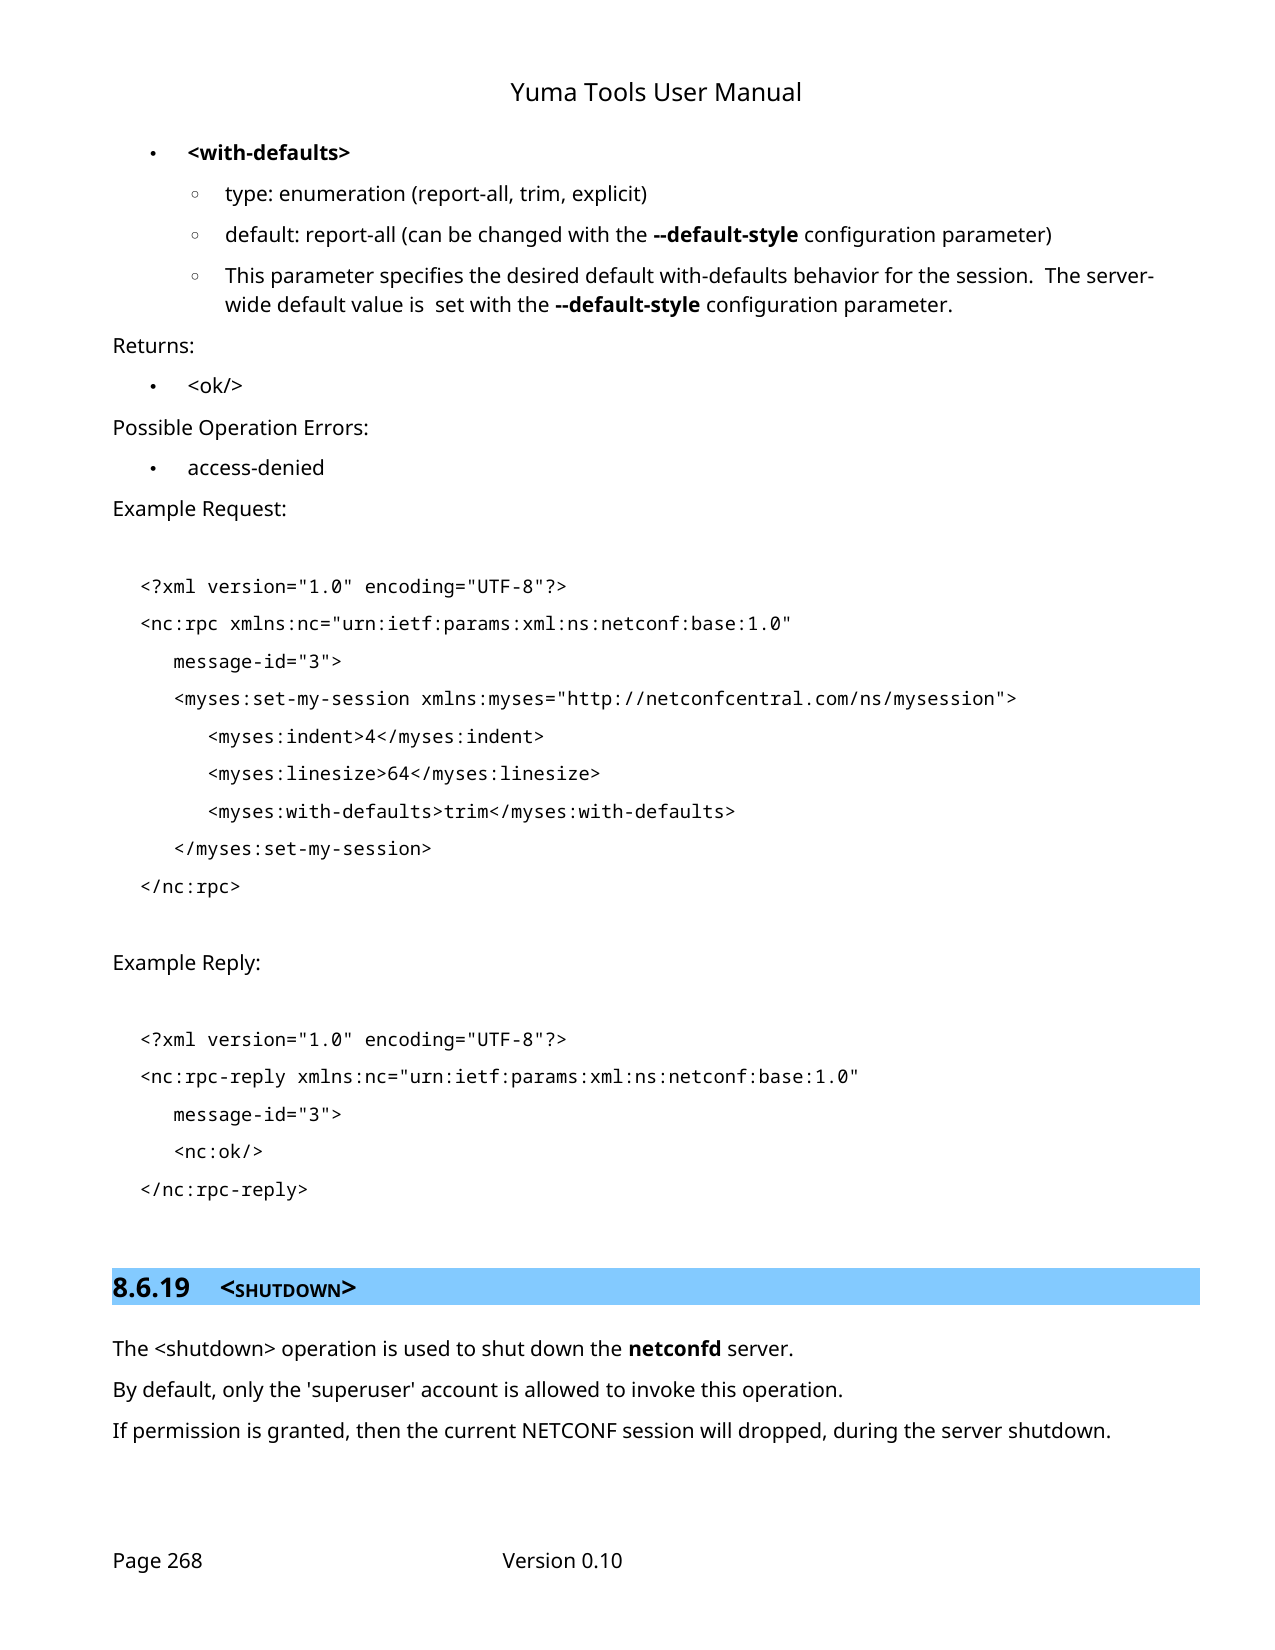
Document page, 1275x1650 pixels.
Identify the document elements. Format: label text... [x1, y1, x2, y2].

text The <shutdown> operation is used to shut down the netconfd server. [112, 1334, 1200, 1363]
text <myses:with-defaults>trim</myses:with-defaults> [139, 798, 1200, 823]
text Example Reply: [112, 948, 1200, 976]
list type: enumeration (report-all, trim, explicit) [187, 179, 1200, 208]
list access-denied [150, 453, 1200, 482]
text Possible Operation Errors: [112, 413, 1200, 441]
list <ok/> [150, 372, 1200, 400]
text </nc:rpc> [139, 873, 1200, 898]
text <?xml version="1.0" encoding="UTF-8"?> [139, 1026, 1200, 1052]
text <myses:indent>4</myses:indent> [139, 723, 1200, 748]
text message-id="3"> [139, 1101, 1200, 1127]
subtitle <shutdown> [112, 1268, 1200, 1305]
list default: report-all (can be changed with the --default-style configuration parameter) [187, 220, 1200, 249]
text If permission is granted, then the current NETCONF session will dropped, during the server shutdown. [112, 1416, 1200, 1445]
text <nc:ok/> [139, 1139, 1200, 1164]
text Returns: [112, 331, 1200, 359]
list <with-defaults> [150, 138, 1200, 167]
text message-id="3"> [139, 648, 1200, 673]
text </myses:set-my-session> [139, 835, 1200, 861]
text Example Request: [112, 494, 1200, 523]
text <myses:set-my-session xmlns:myses="http://netconfcentral.com/ns/mysession"> [139, 685, 1200, 711]
list This parameter specifies the desired default with-defaults behavior for the session. The server-wide default value is set with the --default-style configuration parameter. [187, 261, 1200, 318]
text <myses:linesize>64</myses:linesize> [139, 760, 1200, 786]
text <?xml version="1.0" encoding="UTF-8"?> [139, 573, 1200, 598]
text <nc:rpc xmlns:nc="urn:ietf:params:xml:ns:netconf:base:1.0" [139, 610, 1200, 636]
text </nc:rpc-reply> [139, 1176, 1200, 1202]
text By default, only the 'superuser' account is allowed to invoke this operation. [112, 1376, 1200, 1404]
text <nc:rpc-reply xmlns:nc="urn:ietf:params:xml:ns:netconf:base:1.0" [139, 1064, 1200, 1089]
